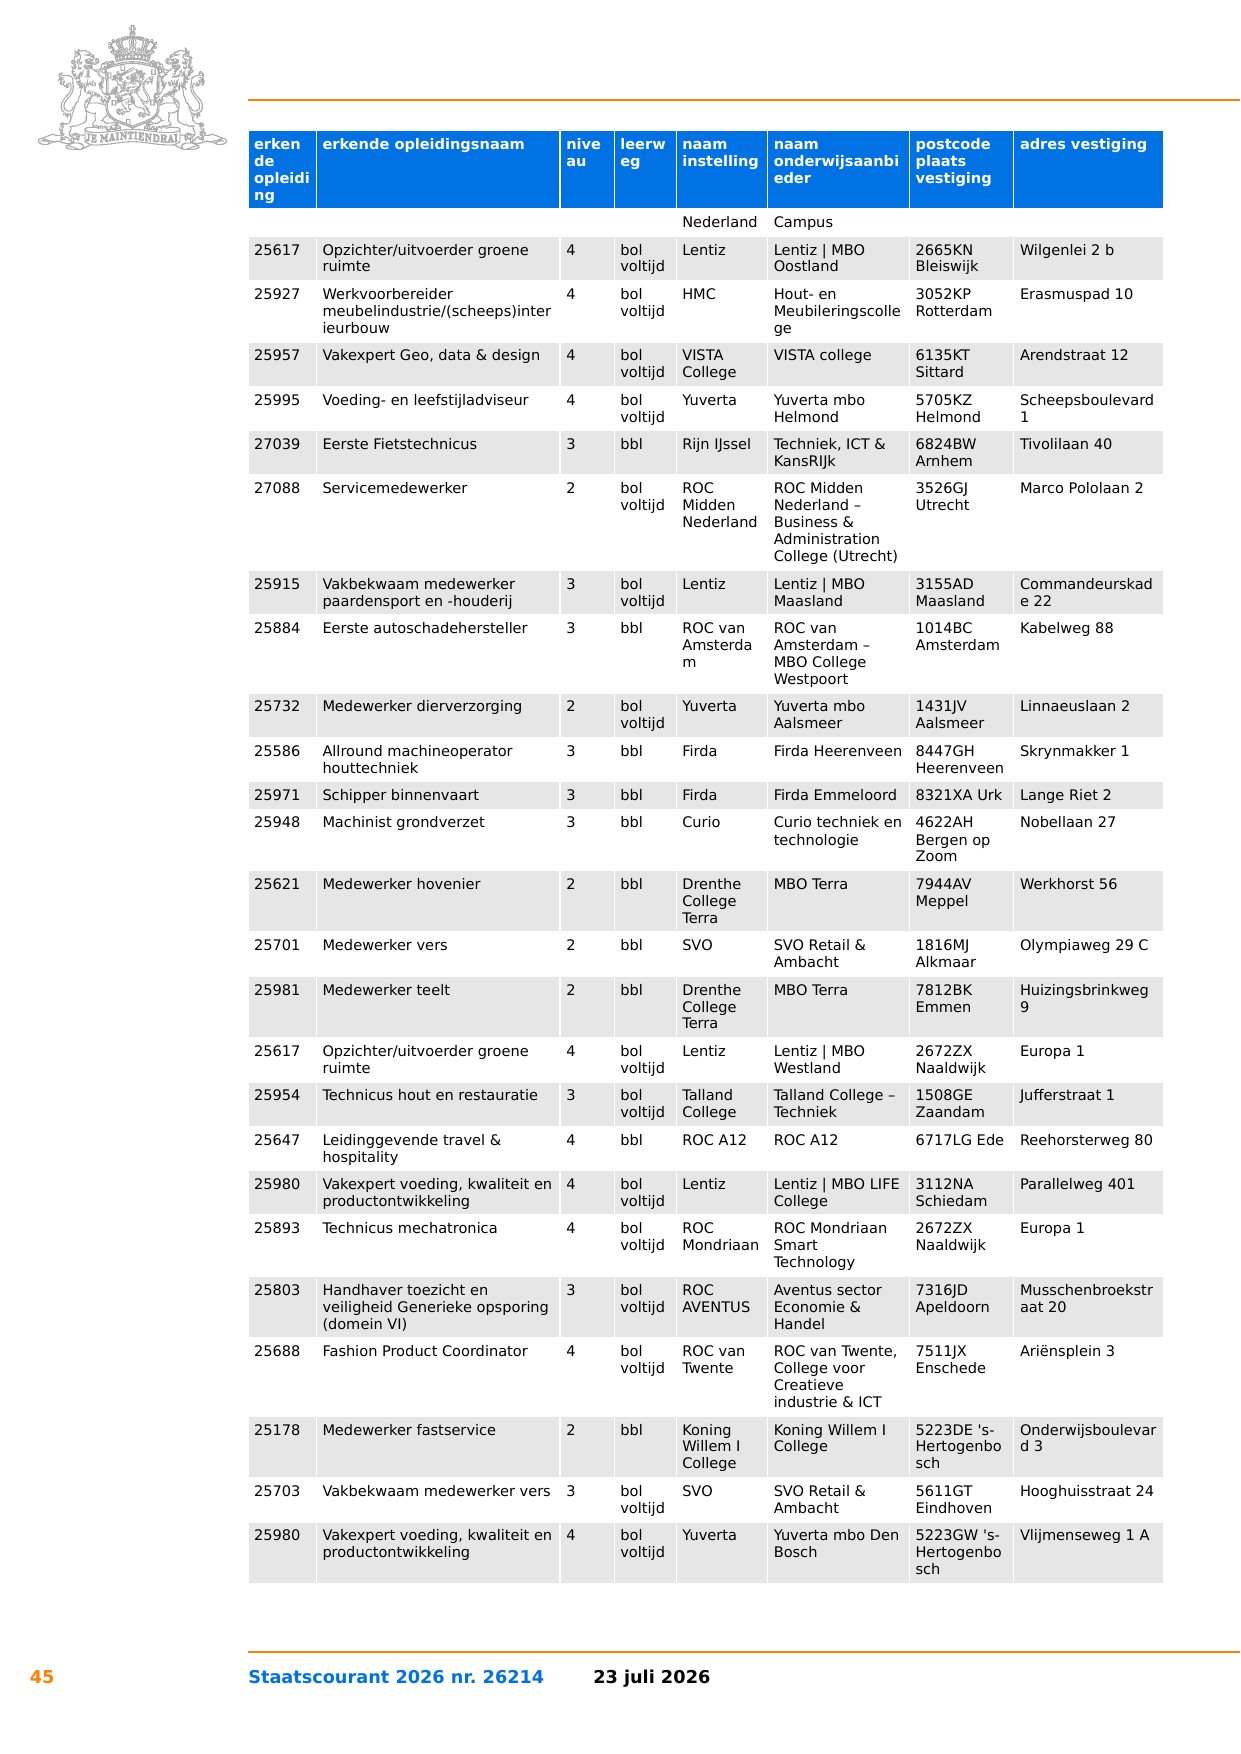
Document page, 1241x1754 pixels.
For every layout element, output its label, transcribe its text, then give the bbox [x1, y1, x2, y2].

table_cell 25621 [249, 871, 316, 931]
table_cell Leidinggevende travel & hospitality [317, 1127, 559, 1170]
table_cell Erasmuspad 10 [1014, 281, 1163, 341]
table_cell 5223DE 's-Hertogenbosch [910, 1417, 1013, 1477]
table_cell 2 [561, 476, 614, 570]
table_cell bol voltijd [615, 1338, 676, 1416]
table_cell 6824BW Arnhem [910, 431, 1013, 474]
table_cell 3112NA Schiedam [910, 1171, 1013, 1214]
table_cell 1508GE Zaandam [910, 1083, 1013, 1126]
table_cell 25647 [249, 1127, 316, 1170]
table_cell Commandeurskade 22 [1014, 571, 1163, 614]
table_cell Linnaeuslaan 2 [1014, 694, 1163, 737]
table_cell Medewerker hovenier [317, 871, 559, 931]
table_cell 25688 [249, 1338, 316, 1416]
table_cell bbl [615, 782, 676, 809]
table_cell 4 [561, 1171, 614, 1214]
table_cell bol voltijd [615, 1277, 676, 1337]
table_cell Arendstraat 12 [1014, 343, 1163, 386]
table_cell 4 [561, 1038, 614, 1081]
table_cell Europa 1 [1014, 1038, 1163, 1081]
table_cell Yuverta [677, 387, 767, 430]
table_cell 2 [561, 1417, 614, 1477]
table_cell Talland College – Techniek [768, 1083, 909, 1126]
table_cell 6135KT Sittard [910, 343, 1013, 386]
table_cell bol voltijd [615, 1083, 676, 1126]
table_cell Kabelweg 88 [1014, 615, 1163, 692]
table_cell 3 [561, 431, 614, 474]
table_cell 25701 [249, 933, 316, 976]
table_cell Machinist grondverzet [317, 810, 559, 870]
table_cell 1431JV Aalsmeer [910, 694, 1013, 737]
table_header erkende opleidingsnaam [317, 131, 559, 208]
table_cell bol voltijd [615, 571, 676, 614]
table_cell SVO Retail & Ambacht [768, 1478, 909, 1521]
table_cell Vakbekwaam medewerker vers [317, 1478, 559, 1521]
table_cell VISTA college [768, 343, 909, 386]
table_header erkende opleiding [249, 131, 316, 208]
table_cell 3 [561, 1083, 614, 1126]
table_cell 25981 [249, 977, 316, 1037]
table_cell 8447GH Heerenveen [910, 738, 1013, 781]
table_cell 7812BK Emmen [910, 977, 1013, 1037]
table_cell [615, 209, 676, 236]
table_cell ROC van Amsterdam [677, 615, 767, 692]
table_cell bbl [615, 871, 676, 931]
table_cell 2 [561, 694, 614, 737]
table_cell 25980 [249, 1523, 316, 1583]
table_cell Opzichter/uitvoerder groene ruimte [317, 1038, 559, 1081]
table_cell 25927 [249, 281, 316, 341]
table_cell Schipper binnenvaart [317, 782, 559, 809]
table_cell 25957 [249, 343, 316, 386]
table_cell ROC van Twente [677, 1338, 767, 1416]
table_cell 1014BC Amsterdam [910, 615, 1013, 692]
table_cell ROC Midden Nederland [677, 476, 767, 570]
table_cell 3 [561, 615, 614, 692]
table_cell Vakexpert voeding, kwaliteit en productontwikkeling [317, 1523, 559, 1583]
table_cell Handhaver toezicht en veiligheid Generieke opsporing (domein VI) [317, 1277, 559, 1337]
table_cell Yuverta mbo Helmond [768, 387, 909, 430]
table_cell HMC [677, 281, 767, 341]
table_cell 4 [561, 1523, 614, 1583]
table_header postcode plaats vestiging [910, 131, 1013, 208]
table_cell Aventus sector Economie & Handel [768, 1277, 909, 1337]
table_cell bol voltijd [615, 476, 676, 570]
table_cell Lentiz [677, 237, 767, 280]
table_cell Servicemedewerker [317, 476, 559, 570]
table_cell bol voltijd [615, 1216, 676, 1276]
table_cell 3 [561, 1277, 614, 1337]
table_cell Rijn IJssel [677, 431, 767, 474]
table_cell 27088 [249, 476, 316, 570]
table_cell 25995 [249, 387, 316, 430]
table_cell 3 [561, 1478, 614, 1521]
table_cell ROC van Amsterdam – MBO College Westpoort [768, 615, 909, 692]
table_cell Technicus hout en restauratie [317, 1083, 559, 1126]
table_cell 25803 [249, 1277, 316, 1337]
table_cell 4 [561, 1127, 614, 1170]
table_cell 25178 [249, 1417, 316, 1477]
table_cell Koning Willem I College [768, 1417, 909, 1477]
table_cell Eerste autoschadehersteller [317, 615, 559, 692]
table_cell 7511JX Enschede [910, 1338, 1013, 1416]
table_cell 25703 [249, 1478, 316, 1521]
table_cell 4 [561, 387, 614, 430]
table_cell Fashion Product Coordinator [317, 1338, 559, 1416]
table_cell Medewerker teelt [317, 977, 559, 1037]
table_cell bol voltijd [615, 1478, 676, 1521]
table_cell Nobellaan 27 [1014, 810, 1163, 870]
table_cell Yuverta [677, 694, 767, 737]
table_cell Lentiz [677, 571, 767, 614]
table_cell Lentiz | MBO LIFE College [768, 1171, 909, 1214]
table_cell 25732 [249, 694, 316, 737]
table_cell Hout- en Meubileringscollege [768, 281, 909, 341]
table_cell Vakexpert voeding, kwaliteit en productontwikkeling [317, 1171, 559, 1214]
table_cell ROC A12 [677, 1127, 767, 1170]
table_cell Drenthe College Terra [677, 977, 767, 1037]
table_cell MBO Terra [768, 977, 909, 1037]
table_cell Lentiz | MBO Westland [768, 1038, 909, 1081]
table_cell Curio [677, 810, 767, 870]
table_cell 4 [561, 343, 614, 386]
table_cell 7316JD Apeldoorn [910, 1277, 1013, 1337]
table_cell Parallelweg 401 [1014, 1171, 1163, 1214]
table_cell 25617 [249, 1038, 316, 1081]
table_cell Yuverta mbo Aalsmeer [768, 694, 909, 737]
table_cell ROC van Twente, College voor Creatieve industrie & ICT [768, 1338, 909, 1416]
table_cell 3 [561, 738, 614, 781]
table_cell Talland College [677, 1083, 767, 1126]
table_cell Medewerker dierverzorging [317, 694, 559, 737]
table_cell 2665KN Bleiswijk [910, 237, 1013, 280]
table_cell Europa 1 [1014, 1216, 1163, 1276]
table_cell [249, 209, 316, 236]
table_cell Campus [768, 209, 909, 236]
table_cell Lentiz [677, 1038, 767, 1081]
table_cell Vlijmenseweg 1 A [1014, 1523, 1163, 1583]
table_cell bol voltijd [615, 1523, 676, 1583]
table_cell SVO [677, 933, 767, 976]
table_cell 3 [561, 571, 614, 614]
table_cell 3526GJ Utrecht [910, 476, 1013, 570]
table_cell Allround machineoperator houttechniek [317, 738, 559, 781]
table_cell 5223GW 's-Hertogenbosch [910, 1523, 1013, 1583]
table_cell 25617 [249, 237, 316, 280]
table_cell 4 [561, 281, 614, 341]
table_cell [317, 209, 559, 236]
table_cell bol voltijd [615, 237, 676, 280]
table_cell [561, 209, 614, 236]
table_cell Curio techniek en technologie [768, 810, 909, 870]
table_cell bbl [615, 1127, 676, 1170]
table_cell 25954 [249, 1083, 316, 1126]
table_cell 25980 [249, 1171, 316, 1214]
table_cell Onderwijsboulevard 3 [1014, 1417, 1163, 1477]
table_cell Marco Pololaan 2 [1014, 476, 1163, 570]
table_cell Firda Emmeloord [768, 782, 909, 809]
table_cell bbl [615, 933, 676, 976]
table_cell 4 [561, 237, 614, 280]
table_cell 5611GT Eindhoven [910, 1478, 1013, 1521]
table_cell ROC AVENTUS [677, 1277, 767, 1337]
table_cell Tivolilaan 40 [1014, 431, 1163, 474]
table_cell Koning Willem I College [677, 1417, 767, 1477]
table_cell [910, 209, 1013, 236]
table_cell bol voltijd [615, 387, 676, 430]
table_cell bbl [615, 738, 676, 781]
table_cell 6717LG Ede [910, 1127, 1013, 1170]
table_cell MBO Terra [768, 871, 909, 931]
table_cell Techniek, ICT & KansRIJk [768, 431, 909, 474]
table_cell Lentiz | MBO Oostland [768, 237, 909, 280]
table_header naam instelling [677, 131, 767, 208]
table_cell 1816MJ Alkmaar [910, 933, 1013, 976]
table_cell bbl [615, 615, 676, 692]
table_cell Werkvoorbereider meubelindustrie/(scheeps)interieurbouw [317, 281, 559, 341]
table_cell 3155AD Maasland [910, 571, 1013, 614]
table_cell bol voltijd [615, 281, 676, 341]
table_cell Firda [677, 782, 767, 809]
table_cell Medewerker fastservice [317, 1417, 559, 1477]
table_cell 7944AV Meppel [910, 871, 1013, 931]
table_cell Wilgenlei 2 b [1014, 237, 1163, 280]
table_cell Werkhorst 56 [1014, 871, 1163, 931]
table_cell Technicus mechatronica [317, 1216, 559, 1276]
table_cell ROC Midden Nederland – Business & Administration College (Utrecht) [768, 476, 909, 570]
table_cell 2672ZX Naaldwijk [910, 1216, 1013, 1276]
table_cell 25948 [249, 810, 316, 870]
table_cell Skrynmakker 1 [1014, 738, 1163, 781]
table_cell 3 [561, 810, 614, 870]
table_header leerweg [615, 131, 676, 208]
table_cell Jufferstraat 1 [1014, 1083, 1163, 1126]
table_cell bbl [615, 1417, 676, 1477]
table_cell SVO [677, 1478, 767, 1521]
table_cell 4 [561, 1216, 614, 1276]
table_cell 4 [561, 1338, 614, 1416]
table_header adres vestiging [1014, 131, 1163, 208]
table_cell 25893 [249, 1216, 316, 1276]
table_cell 2 [561, 977, 614, 1037]
table_cell 25586 [249, 738, 316, 781]
table_cell Firda [677, 738, 767, 781]
table_cell Voeding- en leefstijladviseur [317, 387, 559, 430]
table_cell SVO Retail & Ambacht [768, 933, 909, 976]
table_cell Yuverta mbo Den Bosch [768, 1523, 909, 1583]
table_cell 2672ZX Naaldwijk [910, 1038, 1013, 1081]
table_cell 2 [561, 933, 614, 976]
table_header naam onderwijsaanbieder [768, 131, 909, 208]
table_cell 8321XA Urk [910, 782, 1013, 809]
table_cell Scheepsboulevard 1 [1014, 387, 1163, 430]
table_cell bol voltijd [615, 1171, 676, 1214]
table_cell Huizingsbrinkweg 9 [1014, 977, 1163, 1037]
table_cell ROC Mondriaan [677, 1216, 767, 1276]
table_cell bol voltijd [615, 694, 676, 737]
table_cell Yuverta [677, 1523, 767, 1583]
table_cell Ariënsplein 3 [1014, 1338, 1163, 1416]
table_cell Eerste Fietstechnicus [317, 431, 559, 474]
table_cell Nederland [677, 209, 767, 236]
table_cell Vakbekwaam medewerker paardensport en -houderij [317, 571, 559, 614]
table_cell 27039 [249, 431, 316, 474]
table_cell Hooghuisstraat 24 [1014, 1478, 1163, 1521]
table_cell Drenthe College Terra [677, 871, 767, 931]
table_cell VISTA College [677, 343, 767, 386]
table_cell 2 [561, 871, 614, 931]
table_cell 3 [561, 782, 614, 809]
table_cell Vakexpert Geo, data & design [317, 343, 559, 386]
table_cell Olympiaweg 29 C [1014, 933, 1163, 976]
table_cell bbl [615, 977, 676, 1037]
table_cell 5705KZ Helmond [910, 387, 1013, 430]
table_header niveau [561, 131, 614, 208]
table_cell ROC Mondriaan Smart Technology [768, 1216, 909, 1276]
table_cell ROC A12 [768, 1127, 909, 1170]
table_cell Lentiz [677, 1171, 767, 1214]
table_cell 25915 [249, 571, 316, 614]
picture [38, 25, 227, 150]
table_cell Opzichter/uitvoerder groene ruimte [317, 237, 559, 280]
table_cell Lentiz | MBO Maasland [768, 571, 909, 614]
table_cell 25971 [249, 782, 316, 809]
table_cell Musschenbroekstraat 20 [1014, 1277, 1163, 1337]
table_cell bol voltijd [615, 1038, 676, 1081]
table_cell [1014, 209, 1163, 236]
table_cell Lange Riet 2 [1014, 782, 1163, 809]
table_cell bbl [615, 431, 676, 474]
table_cell Firda Heerenveen [768, 738, 909, 781]
table_cell 3052KP Rotterdam [910, 281, 1013, 341]
table_cell bol voltijd [615, 343, 676, 386]
table_cell bbl [615, 810, 676, 870]
table_cell Reehorsterweg 80 [1014, 1127, 1163, 1170]
table_cell 25884 [249, 615, 316, 692]
table_cell Medewerker vers [317, 933, 559, 976]
table_cell 4622AH Bergen op Zoom [910, 810, 1013, 870]
